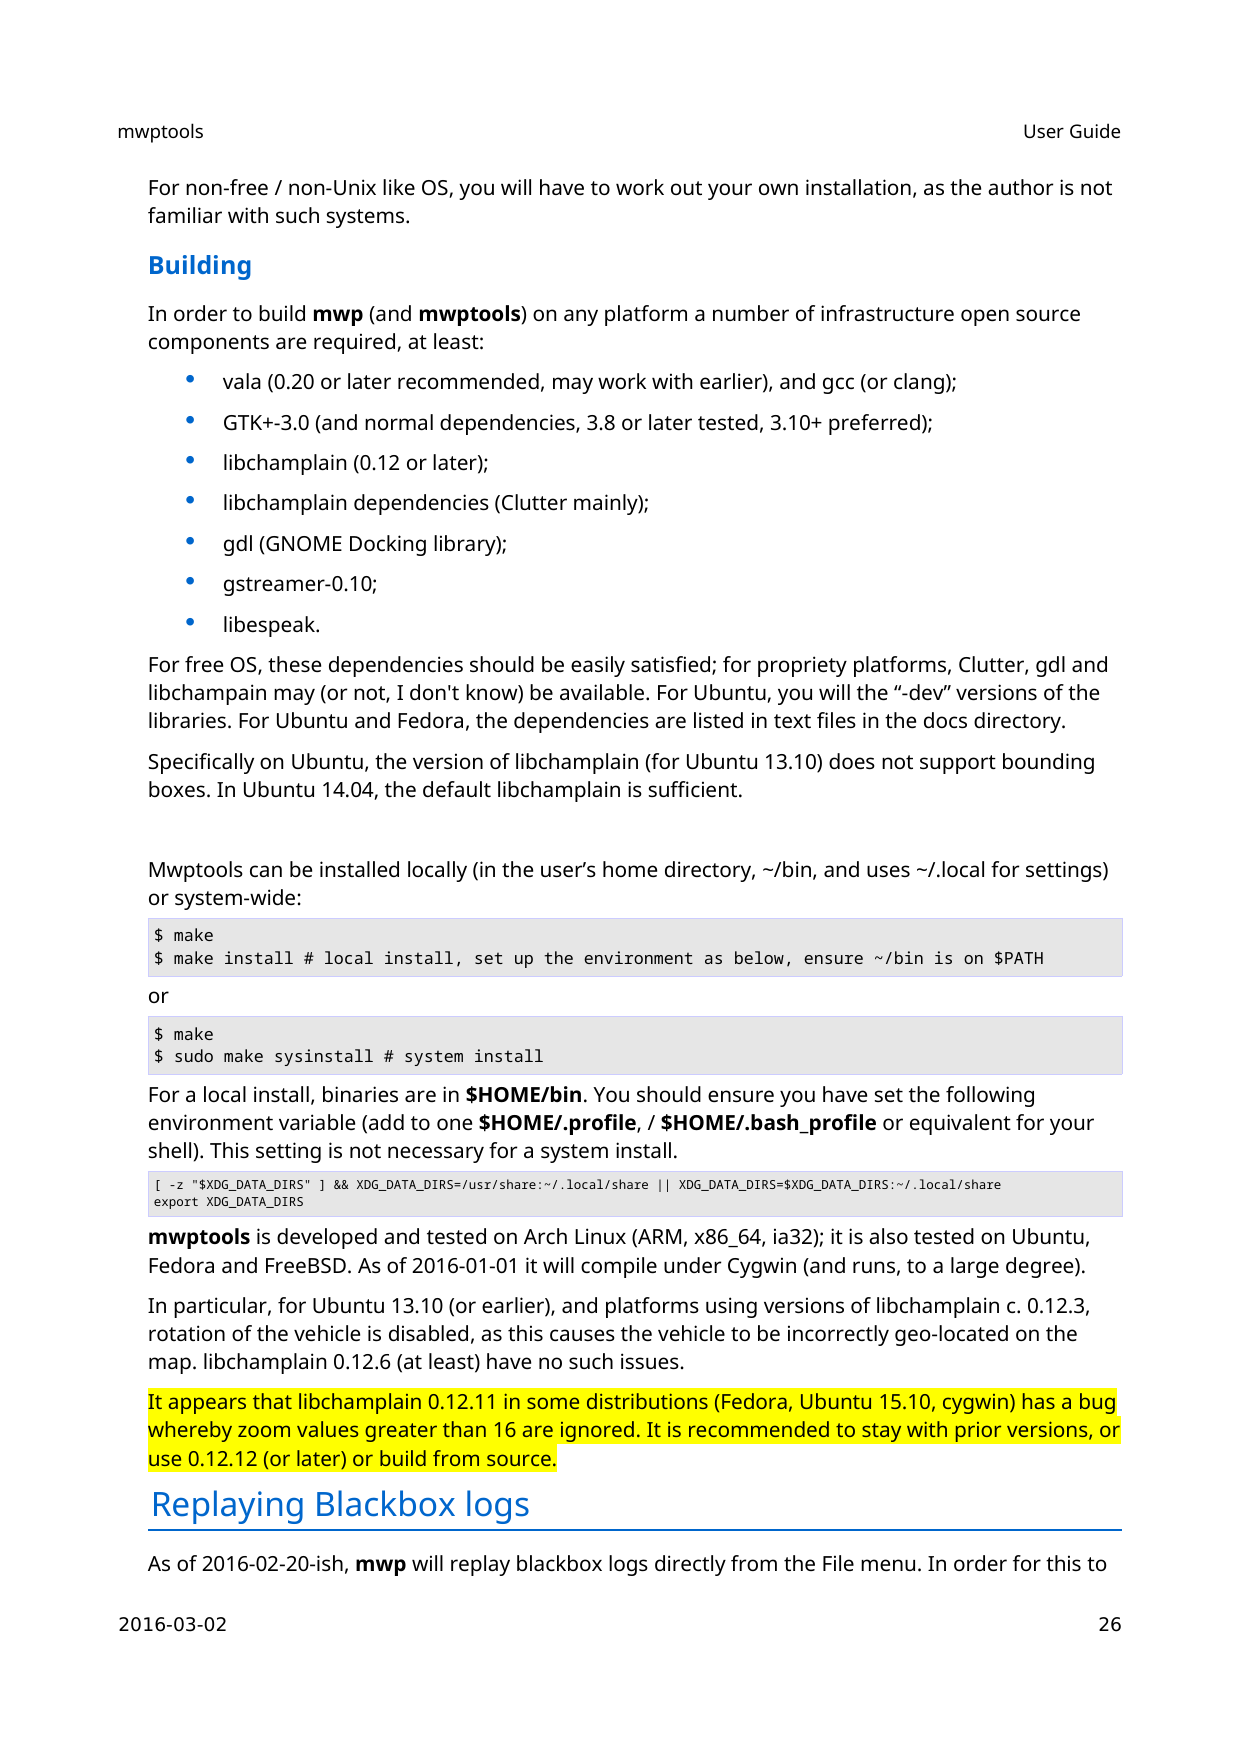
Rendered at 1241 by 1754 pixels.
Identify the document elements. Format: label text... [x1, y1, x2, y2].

text Specifically on Ubuntu, the version of libchamplain (for Ubuntu 13.10) does not support bounding boxes. In Ubuntu 14.04, the default libchamplain is sufficient. [148, 747, 1122, 803]
text $ make install # local install, set up the environment as below, ensure ~/bin is on $PATH [149, 941, 1122, 976]
text $ make [149, 919, 1122, 941]
text [ -z "$XDG_DATA_DIRS" ] && XDG_DATA_DIRS=/usr/share:~/.local/share || XDG_DATA_DIRS=$XDG_DATA_DIRS:~/.local/share [149, 1172, 1122, 1187]
text As of 2016-02-20-ish, mwp will replay blackbox logs directly from the File menu. In order for this to [148, 1549, 1122, 1577]
list gdl (GNOME Docking library); [185, 529, 1122, 557]
text For free OS, these dependencies should be easily satisfied; for propriety platforms, Clutter, gdl and libchampain may (or not, I don't know) be available. For Ubuntu, you will the “-dev” versions of the libraries. For Ubuntu and Fedora, the dependencies are listed in text files in the docs directory. [148, 650, 1122, 735]
subtitle Replaying Blackbox logs [148, 1478, 1122, 1529]
text mwptools is developed and tested on Arch Linux (ARM, x86_64, ia32); it is also tested on Ubuntu, Fedora and FreeBSD. As of 2016-01-01 it will compile under Cygwin (and runs, to a large degree). [148, 1222, 1122, 1279]
text For a local install, binaries are in $HOME/bin. You should ensure you have set the following environment variable (add to one $HOME/.profile, / $HOME/.bash_profile or equivalent for your shell). This setting is not necessary for a system install. [148, 1080, 1122, 1164]
text Mwptools can be installed locally (in the user’s home directory, ~/bin, and uses ~/.local for settings) or system-wide: [148, 855, 1122, 912]
text export XDG_DATA_DIRS [149, 1187, 1122, 1216]
text or [148, 982, 1122, 1010]
list vala (0.20 or later recommended, may work with earlier), and gcc (or clang); [185, 367, 1122, 396]
list libchamplain (0.12 or later); [185, 448, 1122, 477]
text In particular, for Ubuntu 13.10 (or earlier), and platforms using versions of libchamplain c. 0.12.3, rotation of the vehicle is disabled, as this causes the vehicle to be incorrectly geo-located on the map. libchamplain 0.12.6 (at least) have no such issues. [148, 1291, 1122, 1376]
list GTK+-3.0 (and normal dependencies, 3.8 or later tested, 3.10+ preferred); [185, 408, 1122, 436]
list gstreamer-0.10; [185, 569, 1122, 598]
text $ make [149, 1017, 1122, 1039]
text For non-free / non-Unix like OS, you will have to work out your own installation, as the author is not familiar with such systems. [148, 173, 1122, 229]
list libchamplain dependencies (Clutter mainly); [185, 488, 1122, 517]
subtitle Building [148, 247, 1122, 281]
text In order to build mwp (and mwptools) on any platform a number of infrastructure open source components are required, at least: [148, 299, 1122, 355]
text $ sudo make sysinstall # system install [149, 1039, 1122, 1074]
text It appears that libchamplain 0.12.11 in some distributions (Fedora, Ubuntu 15.10, cygwin) has a bug whereby zoom values greater than 16 are ignored. It is recommended to stay with prior versions, or use 0.12.12 (or later) or build from source. [148, 1387, 1122, 1472]
list libespeak. [185, 610, 1122, 638]
